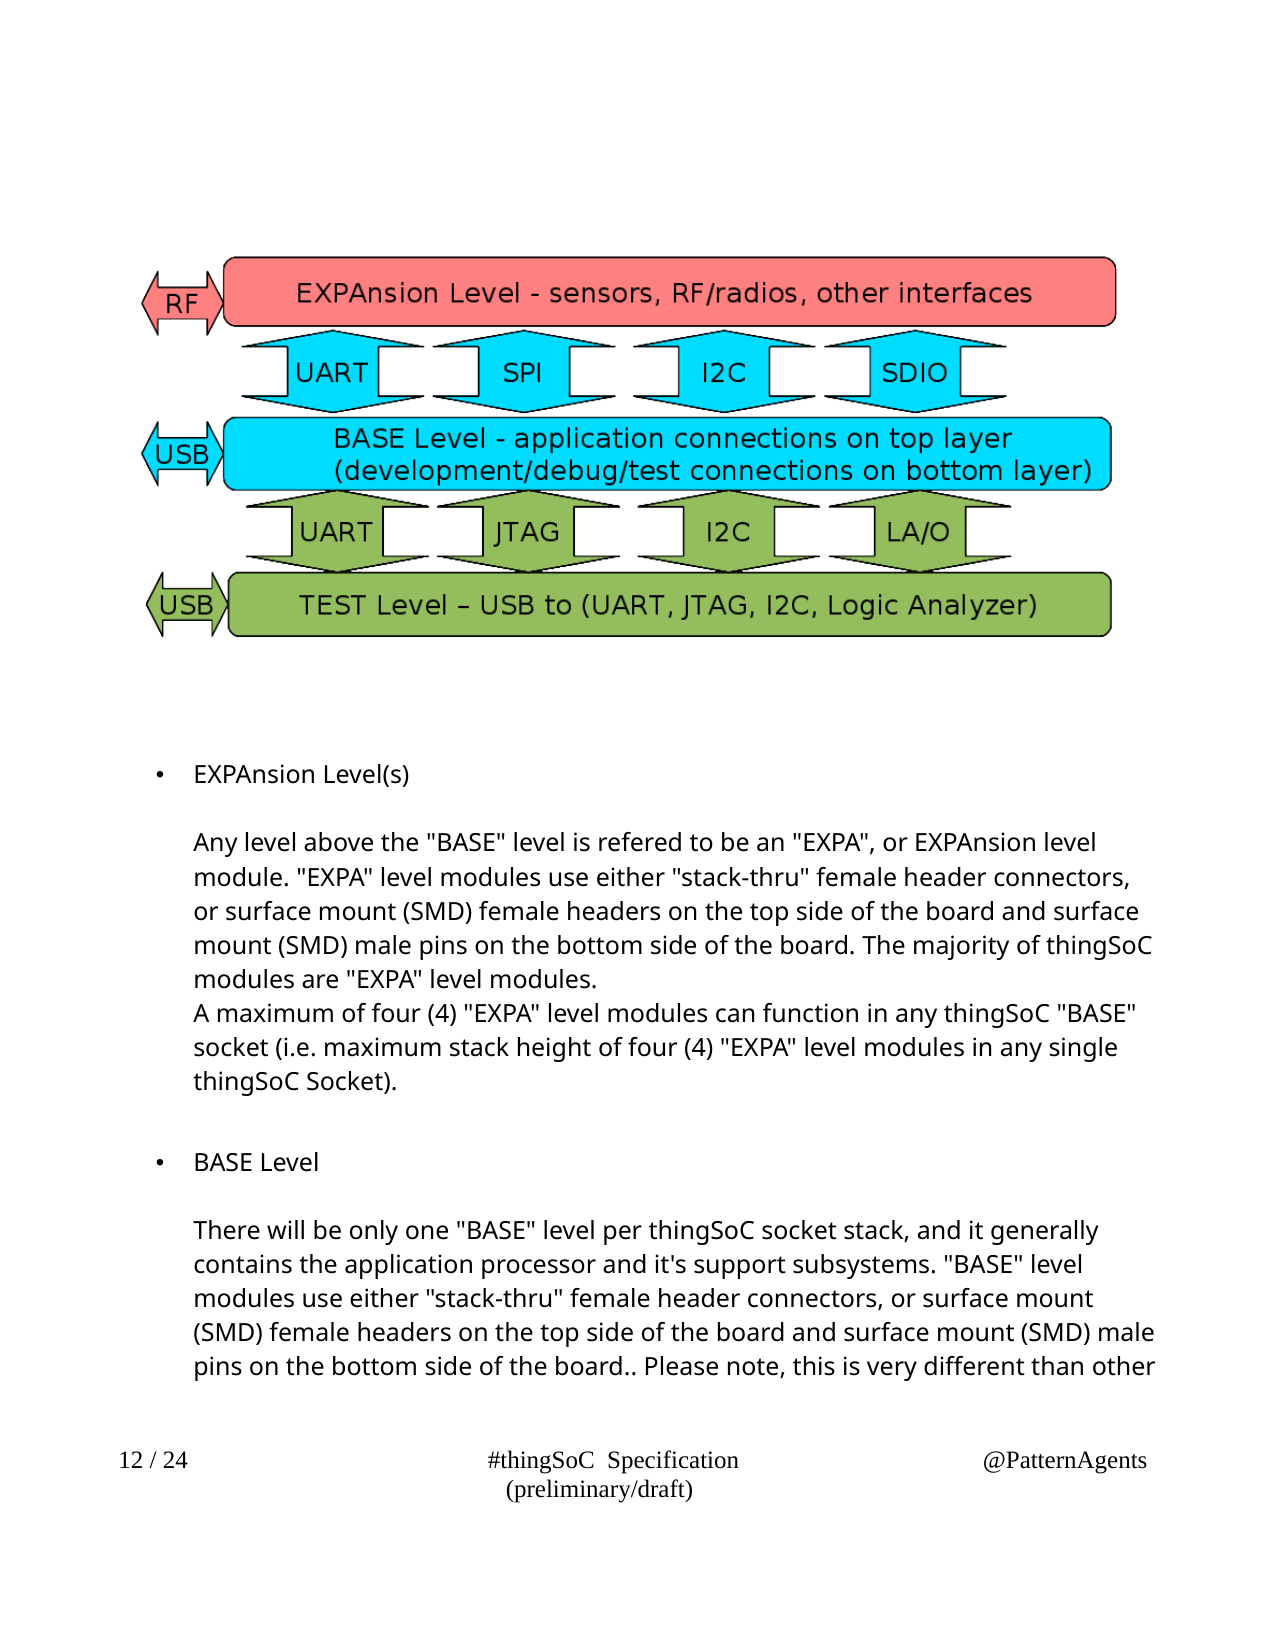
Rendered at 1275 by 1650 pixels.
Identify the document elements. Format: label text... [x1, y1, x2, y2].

list BASE Level There will be only one "BASE" level per thingSoC socket stack, and it generally contains the application processor and it's support subsystems. "BASE" level modules use either "stack-thru" female header connectors, or surface mount (SMD) female headers on the top side of the board and surface mount (SMD) male pins on the bottom side of the board.. Please note, this is very different than other [156, 1144, 1157, 1383]
picture [118, 211, 1157, 677]
list EXPAnsion Level(s) Any level above the "BASE" level is refered to be an "EXPA", or EXPAnsion level module. "EXPA" level modules use either "stack-thru" female header connectors, or surface mount (SMD) female headers on the top side of the board and surface mount (SMD) male pins on the bottom side of the board. The majority of thingSoC modules are "EXPA" level modules. A maximum of four (4) "EXPA" level modules can function in any thingSoC "BASE" socket (i.e. maximum stack height of four (4) "EXPA" level modules in any single thingSoC Socket). [156, 757, 1157, 1132]
